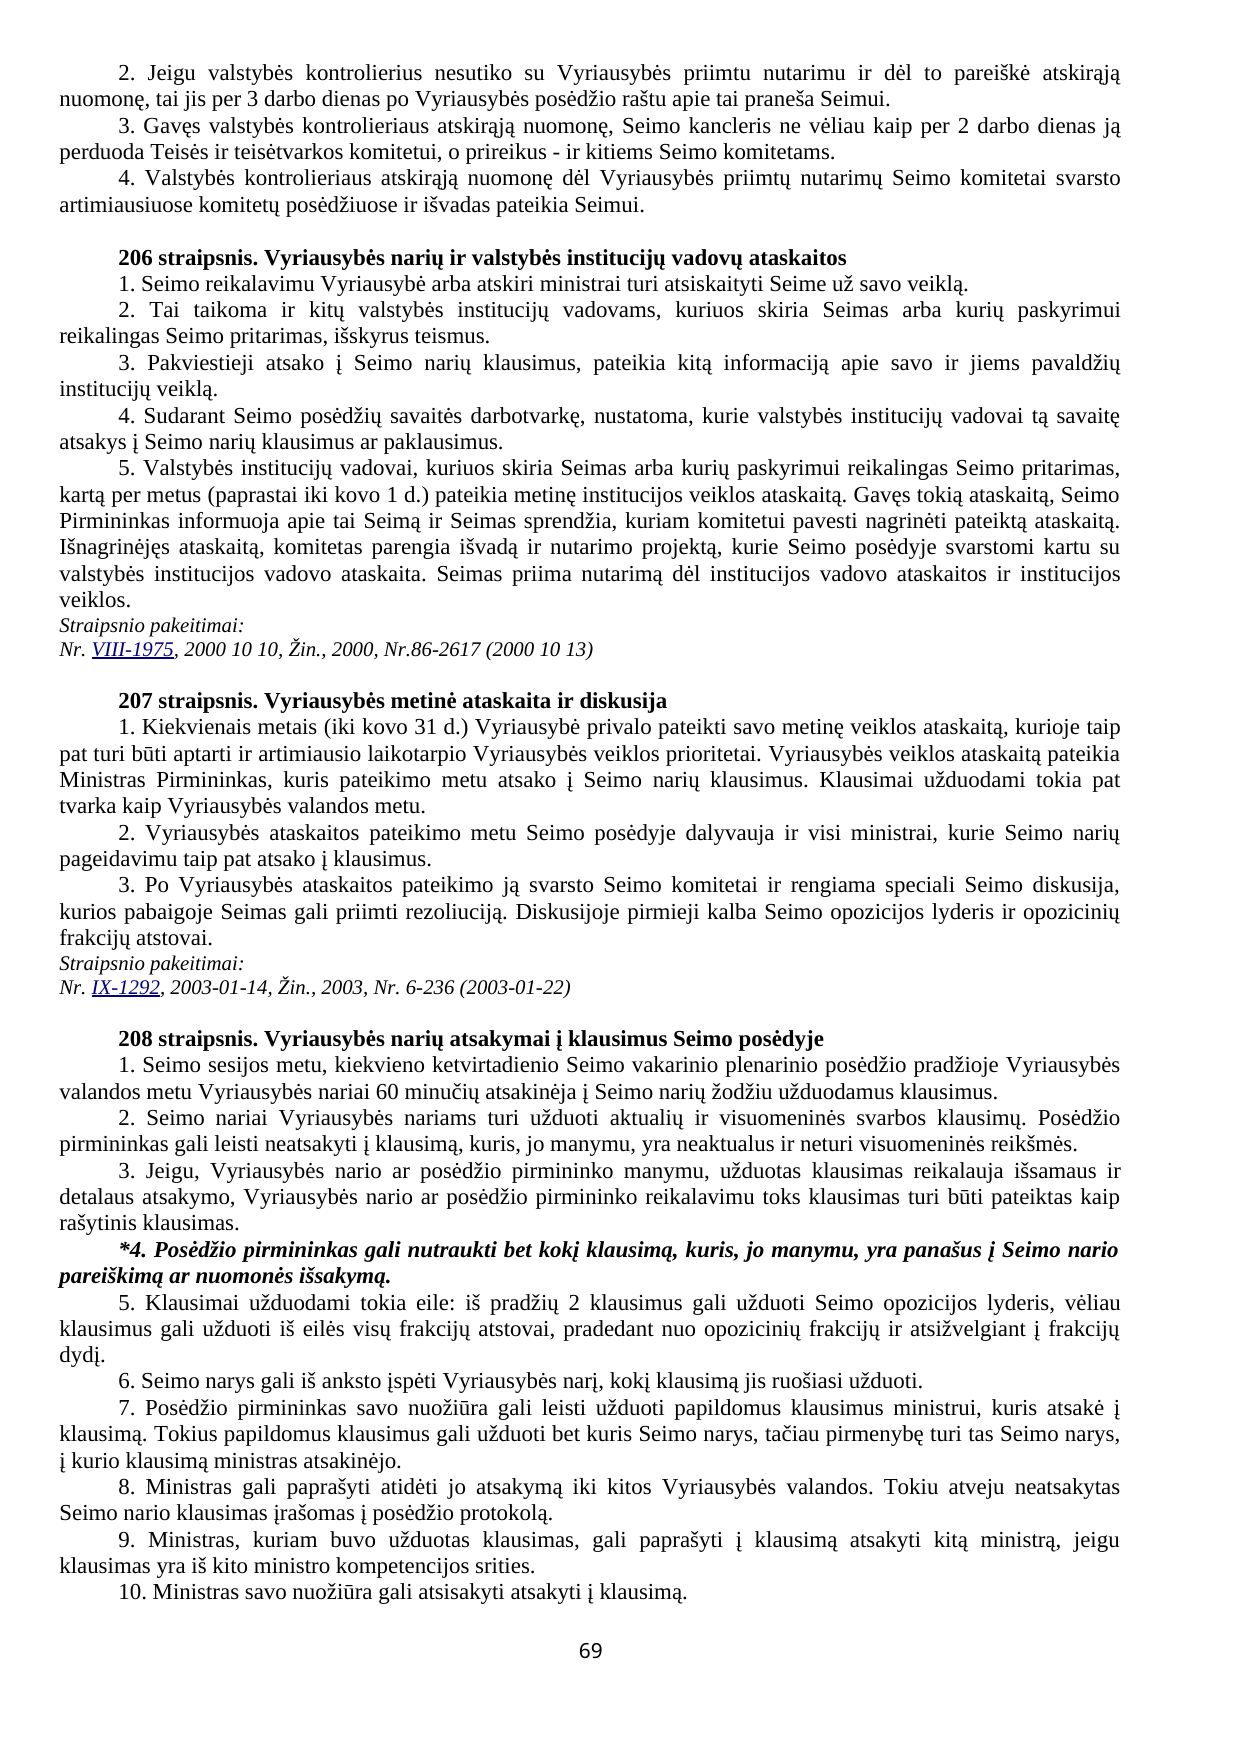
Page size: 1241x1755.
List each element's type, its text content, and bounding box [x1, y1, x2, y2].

text 206 straipsnis. Vyriausybės narių ir valstybės institucijų vadovų ataskaitos [59, 243, 1122, 270]
text 1. Seimo reikalavimu Vyriausybė arba atskiri ministrai turi atsiskaityti Seime už savo veiklą. [59, 270, 1122, 296]
text 2. Vyriausybės ataskaitos pateikimo metu Seimo posėdyje dalyvauja ir visi ministrai, kurie Seimo narių pageidavimu taip pat atsako į klausimus. [59, 819, 1122, 871]
text 2. Seimo nariai Vyriausybės nariams turi užduoti aktualių ir visuomeninės svarbos klausimų. Posėdžio pirmininkas gali leisti neatsakyti į klausimą, kuris, jo manymu, yra neaktualus ir neturi visuomeninės reikšmės. [59, 1104, 1122, 1157]
text 9. Ministras, kuriam buvo užduotas klausimas, gali paprašyti į klausimą atsakyti kitą ministrą, jeigu klausimas yra iš kito ministro kompetencijos srities. [59, 1526, 1122, 1578]
text 3. Po Vyriausybės ataskaitos pateikimo ją svarsto Seimo komitetai ir rengiama speciali Seimo diskusija, kurios pabaigoje Seimas gali priimti rezoliuciją. Diskusijoje pirmieji kalba Seimo opozicijos lyderis ir opozicinių frakcijų atstovai. [59, 871, 1122, 951]
text Straipsnio pakeitimai: [59, 612, 1122, 637]
text 4. Sudarant Seimo posėdžių savaitės darbotvarkę, nustatoma, kurie valstybės institucijų vadovai tą savaitę atsakys į Seimo narių klausimus ar paklausimus. [59, 402, 1122, 454]
text 8. Ministras gali paprašyti atidėti jo atsakymą iki kitos Vyriausybės valandos. Tokiu atveju neatsakytas Seimo nario klausimas įrašomas į posėdžio protokolą. [59, 1473, 1122, 1526]
text 10. Ministras savo nuožiūra gali atsisakyti atsakyti į klausimą. [59, 1578, 1122, 1605]
text 1. Kiekvienais metais (iki kovo 31 d.) Vyriausybė privalo pateikti savo metinę veiklos ataskaitą, kurioje taip pat turi būti aptarti ir artimiausio laikotarpio Vyriausybės veiklos prioritetai. Vyriausybės veiklos ataskaitą pateikia Ministras Pirmininkas, kuris pateikimo metu atsako į Seimo narių klausimus. Klausimai užduodami tokia pat tvarka kaip Vyriausybės valandos metu. [59, 713, 1122, 819]
text 5. Klausimai užduodami tokia eile: iš pradžių 2 klausimus gali užduoti Seimo opozicijos lyderis, vėliau klausimus gali užduoti iš eilės visų frakcijų atstovai, pradedant nuo opozicinių frakcijų ir atsižvelgiant į frakcijų dydį. [59, 1288, 1122, 1368]
text 3. Gavęs valstybės kontrolieriaus atskirąją nuomonę, Seimo kancleris ne vėliau kaip per 2 darbo dienas ją perduoda Teisės ir teisėtvarkos komitetui, o prireikus - ir kitiems Seimo komitetams. [59, 112, 1122, 164]
text Nr. IX-1292, 2003-01-14, Žin., 2003, Nr. 6-236 (2003-01-22) [59, 974, 1122, 999]
text 7. Posėdžio pirmininkas savo nuožiūra gali leisti užduoti papildomus klausimus ministrui, kuris atsakė į klausimą. Tokius papildomus klausimus gali užduoti bet kuris Seimo narys, tačiau pirmenybę turi tas Seimo narys, į kurio klausimą ministras atsakinėjo. [59, 1394, 1122, 1473]
text 3. Jeigu, Vyriausybės nario ar posėdžio pirmininko manymu, užduotas klausimas reikalauja išsamaus ir detalaus atsakymo, Vyriausybės nario ar posėdžio pirmininko reikalavimu toks klausimas turi būti pateiktas kaip rašytinis klausimas. [59, 1157, 1122, 1236]
text 6. Seimo narys gali iš anksto įspėti Vyriausybės narį, kokį klausimą jis ruošiasi užduoti. [59, 1368, 1122, 1394]
text 2. Jeigu valstybės kontrolierius nesutiko su Vyriausybės priimtu nutarimu ir dėl to pareiškė atskirąją nuomonę, tai jis per 3 darbo dienas po Vyriausybės posėdžio raštu apie tai praneša Seimui. [59, 59, 1122, 112]
text 3. Pakviestieji atsako į Seimo narių klausimus, pateikia kitą informaciją apie savo ir jiems pavaldžių institucijų veiklą. [59, 349, 1122, 402]
text 208 straipsnis. Vyriausybės narių atsakymai į klausimus Seimo posėdyje [59, 1025, 1122, 1051]
text 207 straipsnis. Vyriausybės metinė ataskaita ir diskusija [59, 687, 1122, 713]
text 5. Valstybės institucijų vadovai, kuriuos skiria Seimas arba kurių paskyrimui reikalingas Seimo pritarimas, kartą per metus (paprastai iki kovo 1 d.) pateikia metinę institucijos veiklos ataskaitą. Gavęs tokią ataskaitą, Seimo Pirmininkas informuoja apie tai Seimą ir Seimas sprendžia, kuriam komitetui pavesti nagrinėti pateiktą ataskaitą. Išnagrinėjęs ataskaitą, komitetas parengia išvadą ir nutarimo projektą, kurie Seimo posėdyje svarstomi kartu su valstybės institucijos vadovo ataskaita. Seimas priima nutarimą dėl institucijos vadovo ataskaitos ir institucijos veiklos. [59, 454, 1122, 612]
text *4. Posėdžio pirmininkas gali nutraukti bet kokį klausimą, kuris, jo manymu, yra panašus į Seimo nario pareiškimą ar nuomonės išsakymą. [59, 1236, 1122, 1288]
text 4. Valstybės kontrolieriaus atskirąją nuomonę dėl Vyriausybės priimtų nutarimų Seimo komitetai svarsto artimiausiuose komitetų posėdžiuose ir išvadas pateikia Seimui. [59, 164, 1122, 217]
text Nr. VIII-1975, 2000 10 10, Žin., 2000, Nr.86-2617 (2000 10 13) [59, 637, 1122, 661]
text 2. Tai taikoma ir kitų valstybės institucijų vadovams, kuriuos skiria Seimas arba kurių paskyrimui reikalingas Seimo pritarimas, išskyrus teismus. [59, 296, 1122, 349]
text 1. Seimo sesijos metu, kiekvieno ketvirtadienio Seimo vakarinio plenarinio posėdžio pradžioje Vyriausybės valandos metu Vyriausybės nariai 60 minučių atsakinėja į Seimo narių žodžiu užduodamus klausimus. [59, 1051, 1122, 1104]
text Straipsnio pakeitimai: [59, 951, 1122, 974]
